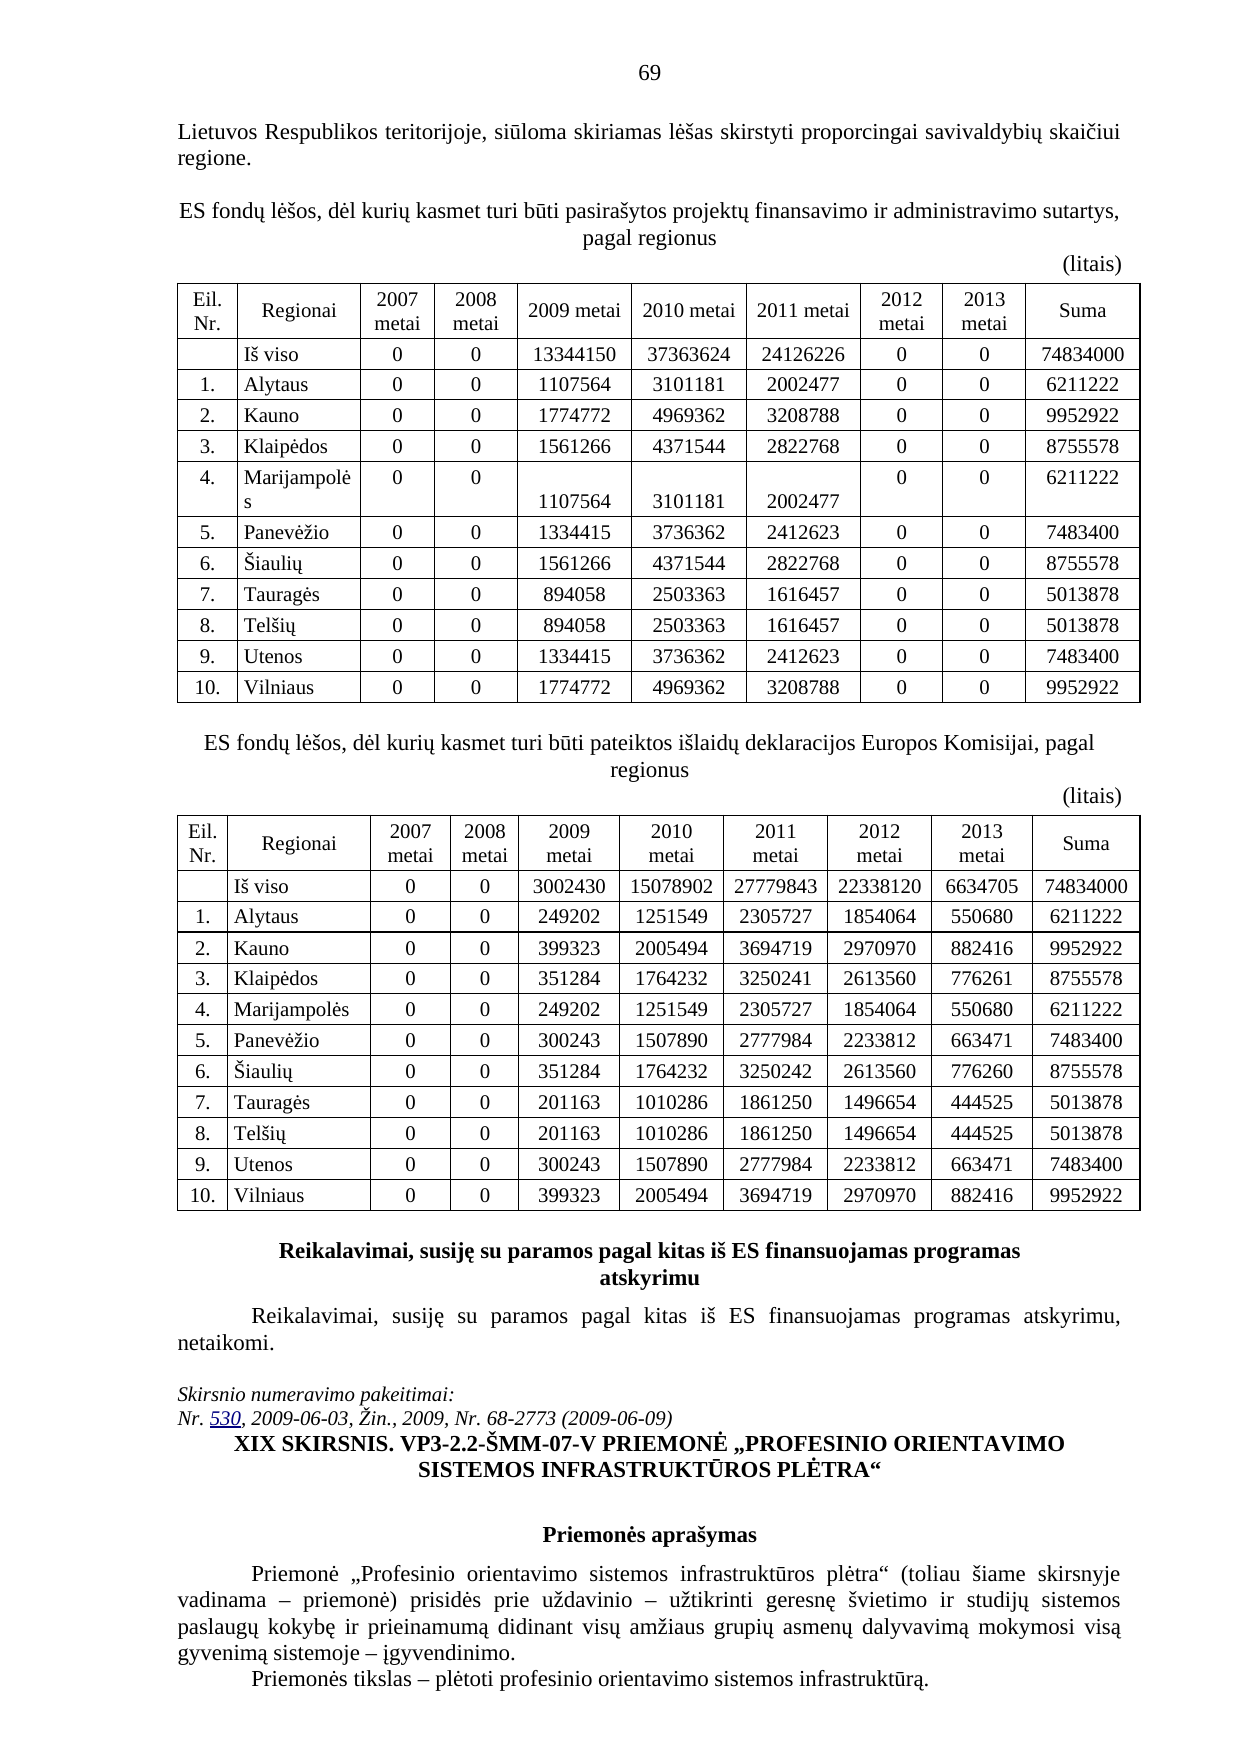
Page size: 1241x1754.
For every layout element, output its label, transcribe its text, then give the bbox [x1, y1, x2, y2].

table_cell 2777984 [724, 1149, 827, 1179]
table_cell 1. [178, 370, 237, 399]
table_cell 0 [361, 339, 434, 368]
table_cell Vilniaus [228, 1180, 370, 1210]
table_cell 0 [361, 517, 434, 547]
table_cell 0 [371, 964, 450, 993]
table_cell 0 [435, 610, 517, 640]
table_cell Marijampolės [228, 994, 370, 1024]
table_cell Tauragės [238, 579, 360, 609]
table_cell Telšių [228, 1118, 370, 1148]
table_cell 10. [178, 672, 237, 702]
table_header Suma [1026, 284, 1139, 337]
table_cell 0 [861, 579, 942, 609]
table_header 2010 metai [620, 816, 723, 869]
table_cell 1251549 [620, 902, 723, 931]
table_cell 1861250 [724, 1087, 827, 1117]
table_cell Kauno [238, 400, 360, 430]
table_cell 0 [451, 964, 518, 993]
table_cell 8. [178, 1118, 227, 1148]
table_cell 2777984 [724, 1025, 827, 1055]
table_cell 0 [861, 462, 942, 516]
table_cell 0 [451, 933, 518, 962]
table_header 2008 metai [451, 816, 518, 869]
table_cell 5013878 [1033, 1118, 1139, 1148]
table_cell 1334415 [518, 641, 631, 671]
table_cell 663471 [932, 1149, 1032, 1179]
table_cell 0 [371, 1056, 450, 1086]
table_cell 2503363 [632, 579, 746, 609]
table_cell 5013878 [1033, 1087, 1139, 1117]
table_cell 776260 [932, 1056, 1032, 1086]
table_cell 3736362 [632, 641, 746, 671]
table_cell 3101181 [632, 462, 746, 516]
table_cell 74834000 [1026, 339, 1139, 368]
table_cell 0 [451, 1180, 518, 1210]
table_cell 0 [861, 339, 942, 368]
table_cell 7483400 [1026, 517, 1139, 547]
table_cell 0 [943, 641, 1025, 671]
table_cell 0 [361, 579, 434, 609]
table_cell 444525 [932, 1118, 1032, 1148]
text Nr. 530, 2009-06-03, Žin., 2009, Nr. 68-2773 (2009-06-09) [177, 1406, 1122, 1430]
table_cell 2005494 [620, 933, 723, 962]
table_cell 9952922 [1026, 400, 1139, 430]
table_cell 2412623 [747, 641, 860, 671]
table_cell 1616457 [747, 610, 860, 640]
table_cell 0 [943, 370, 1025, 399]
table_cell 4. [178, 462, 237, 516]
table_cell 3694719 [724, 933, 827, 962]
table_cell 2002477 [747, 370, 860, 399]
table_cell 0 [451, 1118, 518, 1148]
table_cell 0 [451, 1025, 518, 1055]
table_cell 0 [361, 641, 434, 671]
table_cell 0 [435, 517, 517, 547]
table_cell 6211222 [1033, 994, 1139, 1024]
table_cell 1507890 [620, 1025, 723, 1055]
table_cell 7483400 [1033, 1149, 1139, 1179]
table_cell 22338120 [828, 871, 931, 901]
table_cell 6211222 [1033, 902, 1139, 931]
table_cell [178, 339, 237, 368]
text Reikalavimai, susiję su paramos pagal kitas iš ES finansuojamas programas atskyrimu [177, 1237, 1122, 1290]
table_cell 0 [371, 933, 450, 962]
table_header 2011 metai [724, 816, 827, 869]
text ES fondų lėšos, dėl kurių kasmet turi būti pasirašytos projektų finansavimo ir administravimo sutartys, pagal regionus [177, 197, 1122, 250]
table_cell 882416 [932, 933, 1032, 962]
table_cell 27779843 [724, 871, 827, 901]
table_cell [178, 871, 227, 901]
table_cell 3208788 [747, 672, 860, 702]
text Lietuvos Respublikos teritorijoje, siūloma skiriamas lėšas skirstyti proporcingai savivaldybių skaičiui regione. [177, 118, 1122, 171]
table_cell 0 [861, 517, 942, 547]
table_cell 7. [178, 1087, 227, 1117]
table_cell 0 [943, 610, 1025, 640]
table_cell 0 [371, 1025, 450, 1055]
table_cell 2233812 [828, 1025, 931, 1055]
table_cell 5013878 [1026, 579, 1139, 609]
table_cell 6211222 [1026, 462, 1139, 516]
table_cell 3736362 [632, 517, 746, 547]
table_cell 13344150 [518, 339, 631, 368]
table_cell 2822768 [747, 548, 860, 578]
table_cell 0 [943, 431, 1025, 461]
table_cell 4969362 [632, 400, 746, 430]
table_cell 0 [861, 370, 942, 399]
table_cell 399323 [519, 933, 619, 962]
table_header 2011 metai [747, 284, 860, 337]
table_cell 1861250 [724, 1118, 827, 1148]
table_cell 1854064 [828, 994, 931, 1024]
table_cell 0 [371, 902, 450, 931]
table_cell 894058 [518, 579, 631, 609]
table_cell 0 [861, 641, 942, 671]
table_cell 0 [861, 400, 942, 430]
table_cell 0 [943, 548, 1025, 578]
table_cell 15078902 [620, 871, 723, 901]
table_cell 0 [943, 400, 1025, 430]
table_cell 351284 [519, 1056, 619, 1086]
table_cell 0 [451, 1087, 518, 1117]
table_cell 9. [178, 1149, 227, 1179]
table_cell 1854064 [828, 902, 931, 931]
text (litais) [177, 782, 1122, 808]
table_cell 2. [178, 933, 227, 962]
table_cell 2002477 [747, 462, 860, 516]
table_cell 1561266 [518, 548, 631, 578]
text Priemonės aprašymas [177, 1521, 1122, 1548]
text Priemonė „Profesinio orientavimo sistemos infrastruktūros plėtra“ (toliau šiame skirsnyje vadinama – priemonė) prisidės prie uždavinio – užtikrinti geresnę švietimo ir studijų sistemos paslaugų kokybę ir prieinamumą didinant visų amžiaus grupių asmenų dalyvavimą mokymosi visą gyvenimą sistemoje – įgyvendinimo. [177, 1560, 1122, 1666]
table_cell 4371544 [632, 431, 746, 461]
table_cell 5013878 [1026, 610, 1139, 640]
table_cell 882416 [932, 1180, 1032, 1210]
table_cell 8755578 [1026, 431, 1139, 461]
table_header Eil. Nr. [178, 816, 227, 869]
table_cell 1561266 [518, 431, 631, 461]
table_cell 1507890 [620, 1149, 723, 1179]
table_cell 1774772 [518, 672, 631, 702]
table_cell 0 [861, 548, 942, 578]
table_cell 2005494 [620, 1180, 723, 1210]
table_cell Vilniaus [238, 672, 360, 702]
table_cell 0 [435, 579, 517, 609]
table_cell 0 [361, 548, 434, 578]
table_cell 0 [451, 994, 518, 1024]
text ES fondų lėšos, dėl kurių kasmet turi būti pateiktos išlaidų deklaracijos Europos Komisijai, pagal regionus [177, 729, 1122, 782]
table_cell 3002430 [519, 871, 619, 901]
table_header 2013 metai [932, 816, 1032, 869]
table_cell 1616457 [747, 579, 860, 609]
table_cell 2412623 [747, 517, 860, 547]
table_cell 444525 [932, 1087, 1032, 1117]
table_cell Tauragės [228, 1087, 370, 1117]
table_cell 1251549 [620, 994, 723, 1024]
table_cell Utenos [238, 641, 360, 671]
table_cell Klaipėdos [228, 964, 370, 993]
table_header Suma [1033, 816, 1139, 869]
table_cell 5. [178, 517, 237, 547]
table_cell 3208788 [747, 400, 860, 430]
table_cell 2970970 [828, 1180, 931, 1210]
table_cell 0 [943, 517, 1025, 547]
table_cell 7483400 [1026, 641, 1139, 671]
table_cell 4371544 [632, 548, 746, 578]
table_cell 0 [435, 400, 517, 430]
table_header 2008 metai [435, 284, 517, 337]
table_header 2010 metai [632, 284, 746, 337]
table_cell 351284 [519, 964, 619, 993]
table_cell 0 [361, 462, 434, 516]
table_cell 0 [435, 548, 517, 578]
table_cell 37363624 [632, 339, 746, 368]
table_cell 7483400 [1033, 1025, 1139, 1055]
table_cell 300243 [519, 1149, 619, 1179]
table_cell 550680 [932, 994, 1032, 1024]
table_cell 1107564 [518, 370, 631, 399]
table_cell 0 [371, 1118, 450, 1148]
table_cell 0 [943, 579, 1025, 609]
table_header Regionai [228, 816, 370, 869]
table_cell Utenos [228, 1149, 370, 1179]
table_cell 2613560 [828, 1056, 931, 1086]
table_cell 894058 [518, 610, 631, 640]
table_cell 2305727 [724, 994, 827, 1024]
table_cell 663471 [932, 1025, 1032, 1055]
table_cell 0 [435, 431, 517, 461]
text Skirsnio numeravimo pakeitimai: [177, 1382, 1122, 1406]
table_cell 0 [371, 994, 450, 1024]
table_cell 0 [451, 1056, 518, 1086]
table_cell 300243 [519, 1025, 619, 1055]
table_cell 249202 [519, 994, 619, 1024]
table_cell Šiaulių [238, 548, 360, 578]
table_cell 1496654 [828, 1087, 931, 1117]
table_cell 1764232 [620, 1056, 723, 1086]
table_cell 3694719 [724, 1180, 827, 1210]
table_header 2009 metai [519, 816, 619, 869]
table_cell 0 [371, 1149, 450, 1179]
table_cell 3101181 [632, 370, 746, 399]
table_cell 7. [178, 579, 237, 609]
table_cell 0 [361, 610, 434, 640]
table_cell 0 [943, 672, 1025, 702]
table_cell 9952922 [1033, 1180, 1139, 1210]
text Reikalavimai, susiję su paramos pagal kitas iš ES finansuojamas programas atskyrimu, netaikomi. [177, 1302, 1122, 1355]
table_cell 0 [371, 1180, 450, 1210]
table_header Eil. Nr. [178, 284, 237, 337]
table_cell 0 [435, 641, 517, 671]
table_cell 0 [861, 431, 942, 461]
table_cell 6. [178, 1056, 227, 1086]
table_cell 399323 [519, 1180, 619, 1210]
table_cell Alytaus [238, 370, 360, 399]
table_cell 3. [178, 964, 227, 993]
table_header 2012 metai [828, 816, 931, 869]
table_cell 3. [178, 431, 237, 461]
table_header 2009 metai [518, 284, 631, 337]
table_cell 0 [371, 1087, 450, 1117]
table_cell 0 [861, 610, 942, 640]
table_cell 0 [451, 902, 518, 931]
table_cell 0 [435, 462, 517, 516]
table_cell 6211222 [1026, 370, 1139, 399]
table_header 2007 metai [361, 284, 434, 337]
table_cell Panevėžio [228, 1025, 370, 1055]
table_cell 0 [361, 370, 434, 399]
text XIX SKIRSNIS. VP3-2.2-ŠMM-07-V PRIEMONĖ „Profesinio orientavimo sistemos infrastruktūros plėtra“ [177, 1430, 1122, 1482]
table_cell Panevėžio [238, 517, 360, 547]
table_cell 201163 [519, 1087, 619, 1117]
table_cell 2305727 [724, 902, 827, 931]
table_cell 0 [451, 1149, 518, 1179]
table_cell 2970970 [828, 933, 931, 962]
table_cell 0 [451, 871, 518, 901]
table_cell 0 [435, 339, 517, 368]
table_header Regionai [238, 284, 360, 337]
table_cell Alytaus [228, 902, 370, 931]
table_cell 8. [178, 610, 237, 640]
table_cell 1774772 [518, 400, 631, 430]
table_cell Kauno [228, 933, 370, 962]
table_cell 8755578 [1033, 964, 1139, 993]
table_header 2013 metai [943, 284, 1025, 337]
table_cell Šiaulių [228, 1056, 370, 1086]
table_cell 1010286 [620, 1087, 723, 1117]
table_cell 0 [861, 672, 942, 702]
table_cell 5. [178, 1025, 227, 1055]
table_cell 4. [178, 994, 227, 1024]
table_cell 1764232 [620, 964, 723, 993]
table_cell 201163 [519, 1118, 619, 1148]
table_cell 8755578 [1033, 1056, 1139, 1086]
table_cell 0 [361, 400, 434, 430]
table_cell 74834000 [1033, 871, 1139, 901]
table_cell 776261 [932, 964, 1032, 993]
table_cell 4969362 [632, 672, 746, 702]
table_cell Iš viso [238, 339, 360, 368]
table_cell 2233812 [828, 1149, 931, 1179]
table_cell 2. [178, 400, 237, 430]
table_cell Klaipėdos [238, 431, 360, 461]
table_cell 1496654 [828, 1118, 931, 1148]
table_cell 8755578 [1026, 548, 1139, 578]
table_cell 550680 [932, 902, 1032, 931]
table_cell 3250241 [724, 964, 827, 993]
table_header 2007 metai [371, 816, 450, 869]
table_cell 9952922 [1033, 933, 1139, 962]
table_cell Iš viso [228, 871, 370, 901]
table_cell 1107564 [518, 462, 631, 516]
table_cell 3250242 [724, 1056, 827, 1086]
table_cell 1010286 [620, 1118, 723, 1148]
table_cell 0 [371, 871, 450, 901]
table_cell 9952922 [1026, 672, 1139, 702]
table_cell 2503363 [632, 610, 746, 640]
table_cell 0 [435, 672, 517, 702]
table_cell 2613560 [828, 964, 931, 993]
table_cell Telšių [238, 610, 360, 640]
table_cell 0 [435, 370, 517, 399]
table_cell 10. [178, 1180, 227, 1210]
text (litais) [177, 250, 1122, 276]
table_cell 249202 [519, 902, 619, 931]
table_cell 6634705 [932, 871, 1032, 901]
table_cell 0 [361, 672, 434, 702]
table_cell 1. [178, 902, 227, 931]
table_cell 1334415 [518, 517, 631, 547]
table_cell 2822768 [747, 431, 860, 461]
table_cell 24126226 [747, 339, 860, 368]
table_cell 9. [178, 641, 237, 671]
text Priemonės tikslas – plėtoti profesinio orientavimo sistemos infrastruktūrą. [177, 1666, 1122, 1692]
table_cell 0 [943, 462, 1025, 516]
table_cell Marijampolės [238, 462, 360, 516]
table_cell 0 [943, 339, 1025, 368]
table_header 2012 metai [861, 284, 942, 337]
table_cell 0 [361, 431, 434, 461]
table_cell 6. [178, 548, 237, 578]
